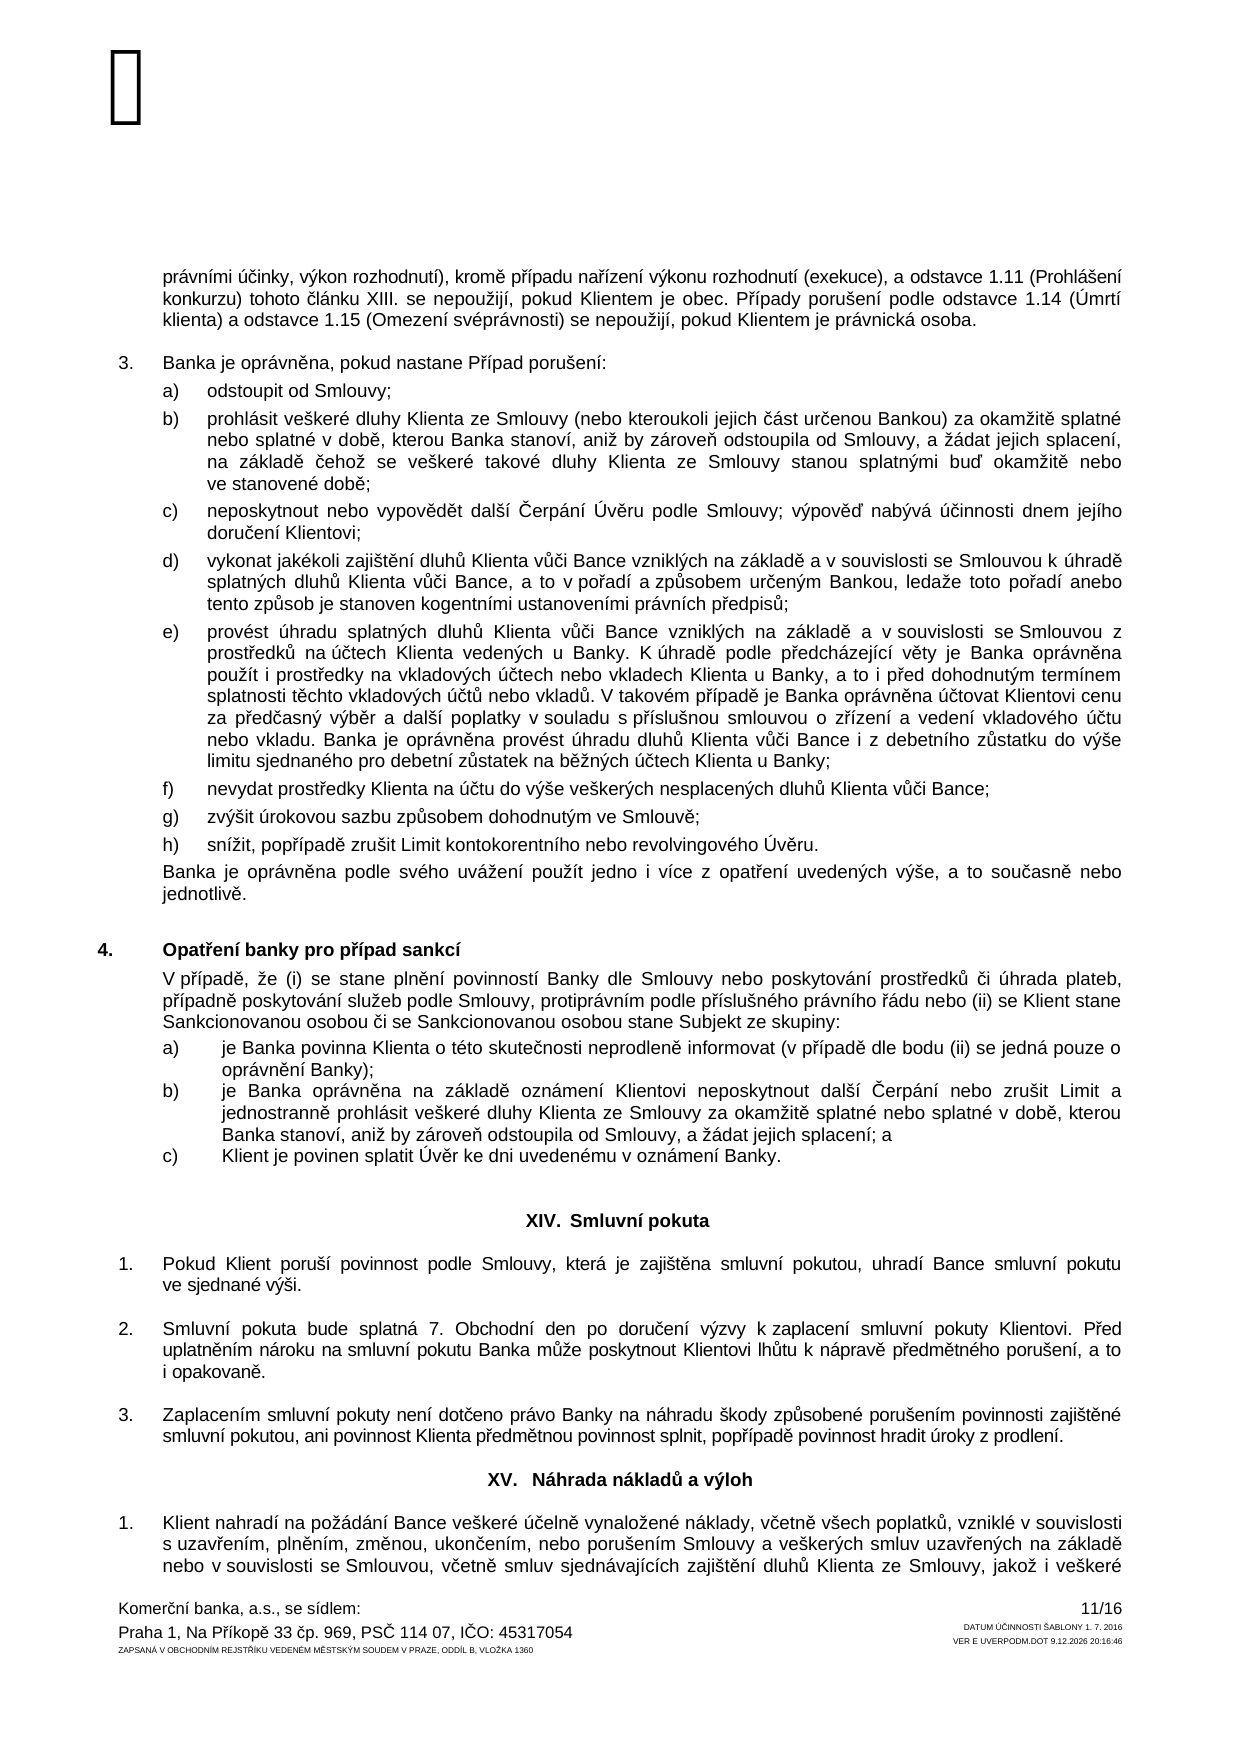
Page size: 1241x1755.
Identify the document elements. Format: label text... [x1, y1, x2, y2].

text b) je Banka oprávněna na základě oznámení Klientovi neposkytnout další Čerpání nebo zrušit Limit a jednostranně prohlásit veškeré dluhy Klienta ze Smlouvy za okamžitě splatné nebo splatné v době, kterou Banka stanoví, aniž by zároveň odstoupila od Smlouvy, a žádat jejich splacení; a [162, 1080, 1122, 1145]
text 1. Klient nahradí na požádání Bance veškeré účelně vynaložené náklady, včetně všech poplatků, vzniklé v souvislosti s uzavřením, plněním, změnou, ukončením, nebo porušením Smlouvy a veškerých smluv uzavřených na základě nebo v souvislosti se Smlouvou, včetně smluv sjednávajících zajištění dluhů Klienta ze Smlouvy, jakož i veškeré [118, 1511, 1122, 1576]
text a) odstoupit od Smlouvy; [162, 380, 1122, 401]
text právními účinky, výkon rozhodnutí), kromě případu nařízení výkonu rozhodnutí (exekuce), a odstavce 1.11 (Prohlášení konkurzu) tohoto článku XIII. se nepoužijí, pokud Klientem je obec. Případy porušení podle odstavce 1.14 (Úmrtí klienta) a odstavce 1.15 (Omezení svéprávnosti) se nepoužijí, pokud Klientem je právnická osoba. [118, 266, 1122, 331]
text h) snížit, popřípadě zrušit Limit kontokorentního nebo revolvingového Úvěru. [162, 833, 1122, 855]
text 3. Zaplacením smluvní pokuty není dotčeno právo Banky na náhradu škody způsobené porušením povinnosti zajištěné smluvní pokutou, ani povinnost Klienta předmětnou povinnost splnit, popřípadě povinnost hradit úroky z prodlení. [118, 1404, 1122, 1447]
text e) provést úhradu splatných dluhů Klienta vůči Bance vzniklých na základě a v souvislosti se Smlouvou z prostředků na účtech Klienta vedených u Banky. K úhradě podle předcházející věty je Banka oprávněna použít i prostředky na vkladových účtech nebo vkladech Klienta u Banky, a to i před dohodnutým termínem splatnosti těchto vkladových účtů nebo vkladů. V takovém případě je Banka oprávněna účtovat Klientovi cenu za předčasný výběr a další poplatky v souladu s příslušnou smlouvou o zřízení a vedení vkladového účtu nebo vkladu. Banka je oprávněna provést úhradu dluhů Klienta vůči Bance i z debetního zůstatku do výše limitu sjednaného pro debetní zůstatek na běžných účtech Klienta u Banky; [162, 621, 1122, 771]
text g) zvýšit úrokovou sazbu způsobem dohodnutým ve Smlouvě; [162, 806, 1122, 827]
text XV. Náhrada nákladů a výloh [118, 1468, 1122, 1490]
text 4. Opatření banky pro případ sankcí [97, 938, 1122, 960]
text XIV. Smluvní pokuta [118, 1209, 1122, 1231]
text f) nevydat prostředky Klienta na účtu do výše veškerých nesplacených dluhů Klienta vůči Bance; [162, 778, 1122, 799]
text d) vykonat jakékoli zajištění dluhů Klienta vůči Bance vzniklých na základě a v souvislosti se Smlouvou k úhradě splatných dluhů Klienta vůči Bance, a to v pořadí a způsobem určeným Bankou, ledaže toto pořadí anebo tento způsob je stanoven kogentními ustanoveními právních předpisů; [162, 549, 1122, 614]
text 2. Smluvní pokuta bude splatná 7. Obchodní den po doručení výzvy k zaplacení smluvní pokuty Klientovi. Před uplatněním nároku na smluvní pokutu Banka může poskytnout Klientovi lhůtu k nápravě předmětného porušení, a to i opakovaně. [118, 1317, 1122, 1382]
text 3. Banka je oprávněna, pokud nastane Případ porušení: [118, 352, 1122, 374]
text a) je Banka povinna Klienta o této skutečnosti neprodleně informovat (v případě dle bodu (ii) se jedná pouze o oprávnění Banky); [162, 1037, 1122, 1080]
text c) neposkytnout nebo vypovědět další Čerpání Úvěru podle Smlouvy; výpověď nabývá účinnosti dnem jejího doručení Klientovi; [162, 500, 1122, 543]
text Banka je oprávněna podle svého uvážení použít jedno i více z opatření uvedených výše, a to současně nebo jednotlivě. [162, 861, 1122, 904]
text 1. Pokud Klient poruší povinnost podle Smlouvy, která je zajištěna smluvní pokutou, uhradí Bance smluvní pokutu ve sjednané výši. [118, 1253, 1122, 1296]
text b) prohlásit veškeré dluhy Klienta ze Smlouvy (nebo kteroukoli jejich část určenou Bankou) za okamžitě splatné nebo splatné v době, kterou Banka stanoví, aniž by zároveň odstoupila od Smlouvy, a žádat jejich splacení, na základě čehož se veškeré takové dluhy Klienta ze Smlouvy stanou splatnými buď okamžitě nebo ve stanovené době; [162, 408, 1122, 494]
text c) Klient je povinen splatit Úvěr ke dni uvedenému v oznámení Banky. [162, 1145, 1122, 1166]
text V případě, že (i) se stane plnění povinností Banky dle Smlouvy nebo poskytování prostředků či úhrada plateb, případně poskytování služeb podle Smlouvy, protiprávním podle příslušného právního řádu nebo (ii) se Klient stane Sankcionovanou osobou či se Sankcionovanou osobou stane Subjekt ze skupiny: [162, 968, 1122, 1033]
